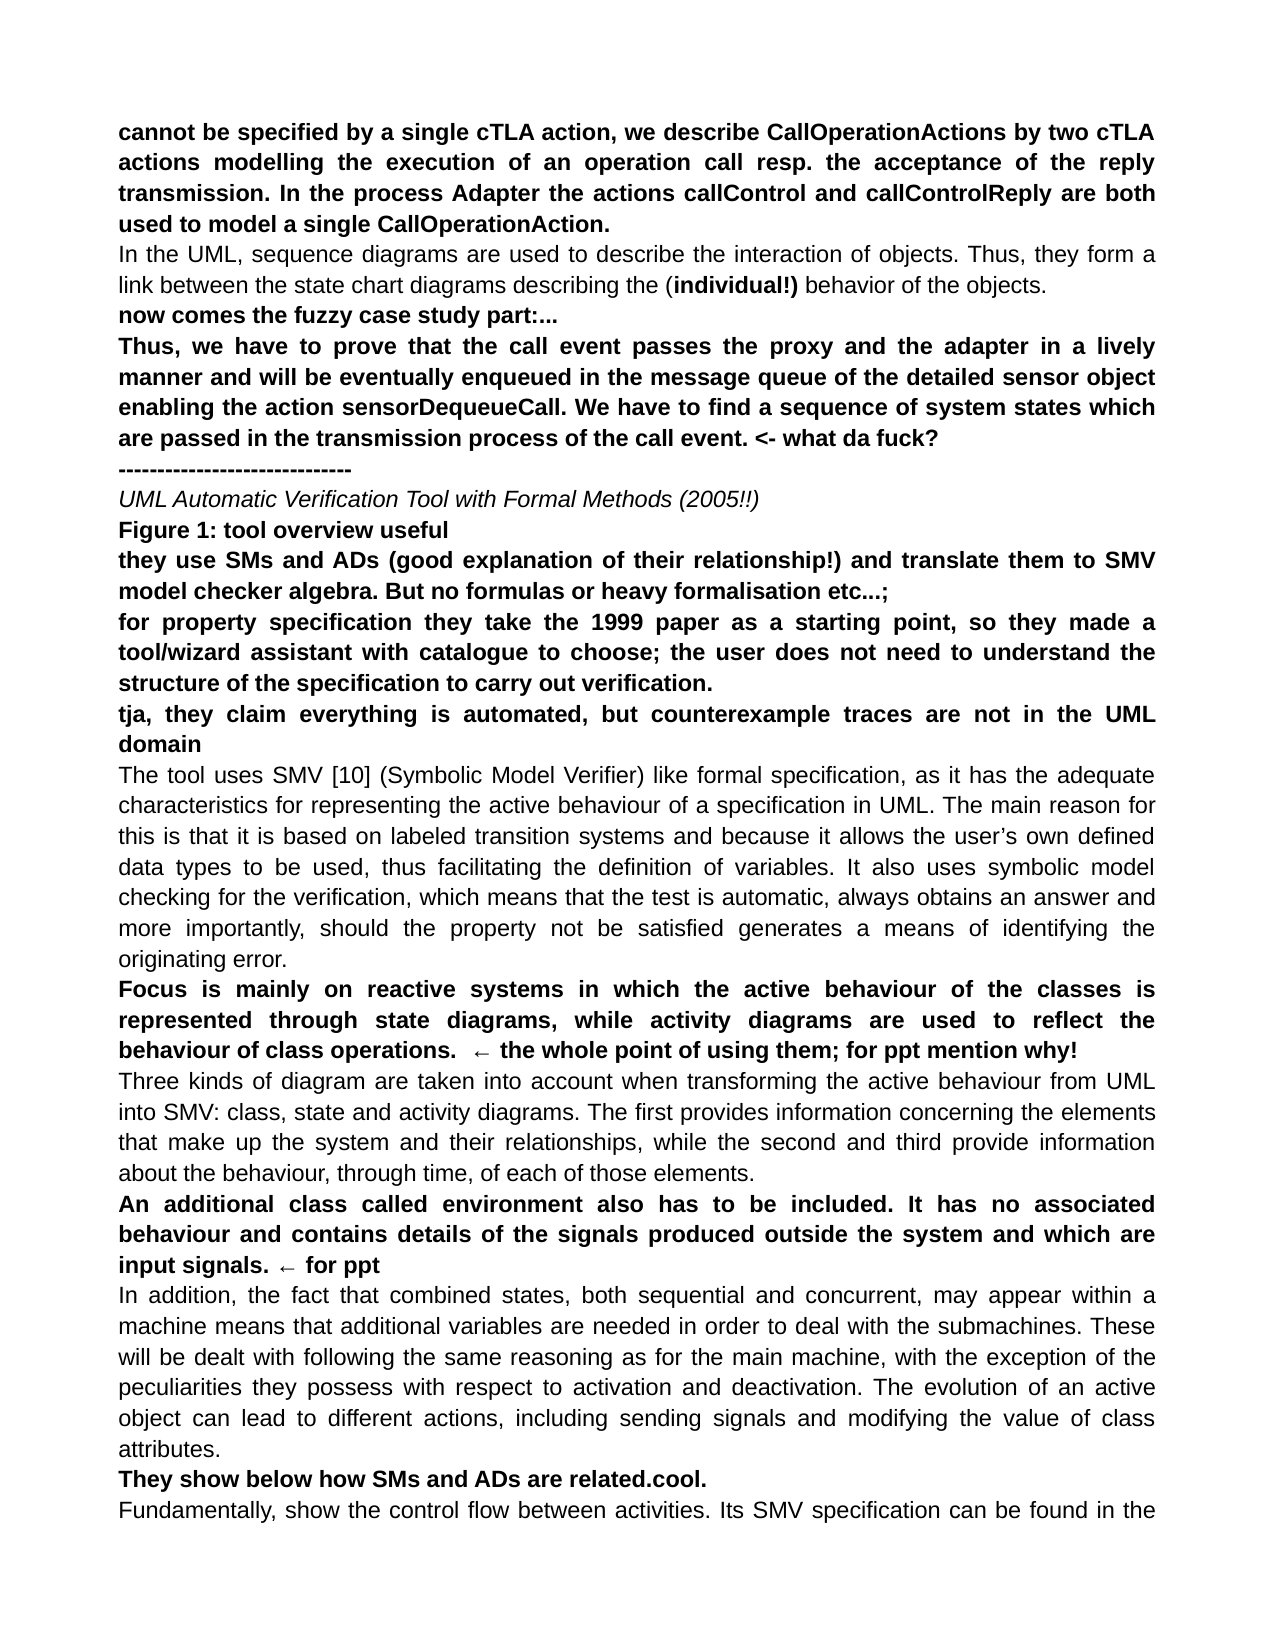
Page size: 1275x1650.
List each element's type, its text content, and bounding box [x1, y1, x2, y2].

text they use SMs and ADs (good explanation of their relationship!) and translate them to SMV model checker algebra. But no formulas or heavy formalisation etc...; [118, 547, 1157, 604]
text UML Automatic Verification Tool with Formal Methods (2005!!) [118, 486, 1157, 512]
text An additional class called environment also has to be included. It has no associated behaviour and contains details of the signals produced outside the system and which are input signals. ← for ppt [118, 1190, 1157, 1278]
text tja, they claim everything is automated, but counterexample traces are not in the UML domain [118, 700, 1157, 757]
text cannot be specified by a single cTLA action, we describe CallOperationActions by two cTLA actions modelling the execution of an operation call resp. the acceptance of the reply transmission. In the process Adapter the actions callControl and callControlReply are both used to model a single CallOperationAction. [118, 118, 1157, 237]
text Thus, we have to prove that the call event passes the proxy and the adapter in a lively manner and will be eventually enqueued in the message queue of the detailed sensor object enabling the action sensorDequeueCall. We have to find a sequence of system states which are passed in the transmission process of the call event. <- what da fuck? [118, 332, 1157, 451]
text Focus is mainly on reactive systems in which the active behaviour of the classes is represented through state diagrams, while activity diagrams are used to reflect the behaviour of class operations. ← the whole point of using them; for ppt mention why! [118, 976, 1157, 1064]
text In addition, the fact that combined states, both sequential and concurrent, may appear within a machine means that additional variables are needed in order to deal with the submachines. These will be dealt with following the same reasoning as for the main machine, with the exception of the peculiarities they possess with respect to activation and deactivation. The evolution of an active object can lead to different actions, including sending signals and modifying the value of class attributes. [118, 1282, 1157, 1462]
text for property specification they take the 1999 paper as a starting point, so they made a tool/wizard assistant with catalogue to choose; the user does not need to understand the structure of the specification to carry out verification. [118, 608, 1157, 696]
text ------------------------------ [118, 455, 1157, 482]
text Figure 1: tool overview useful [118, 516, 1157, 543]
text In the UML, sequence diagrams are used to describe the interaction of objects. Thus, they form a link between the state chart diagrams describing the (individual!) behavior of the objects. [118, 241, 1157, 298]
text Fundamentally, show the control flow between activities. Its SMV specification can be found in the [118, 1496, 1157, 1523]
text The tool uses SMV [10] (Symbolic Model Verifier) like formal specification, as it has the adequate characteristics for representing the active behaviour of a specification in UML. The main reason for this is that it is based on labeled transition systems and because it allows the user’s own defined data types to be used, thus facilitating the definition of variables. It also uses symbolic model checking for the verification, which means that the test is automatic, always obtains an answer and more importantly, should the property not be satisfied generates a means of identifying the originating error. [118, 761, 1157, 972]
text They show below how SMs and ADs are related.cool. [118, 1466, 1157, 1492]
text Three kinds of diagram are taken into account when transforming the active behaviour from UML into SMV: class, state and activity diagrams. The first provides information concerning the elements that make up the system and their relationships, while the second and third provide information about the behaviour, through time, of each of those elements. [118, 1067, 1157, 1186]
text now comes the fuzzy case study part:... [118, 302, 1157, 329]
